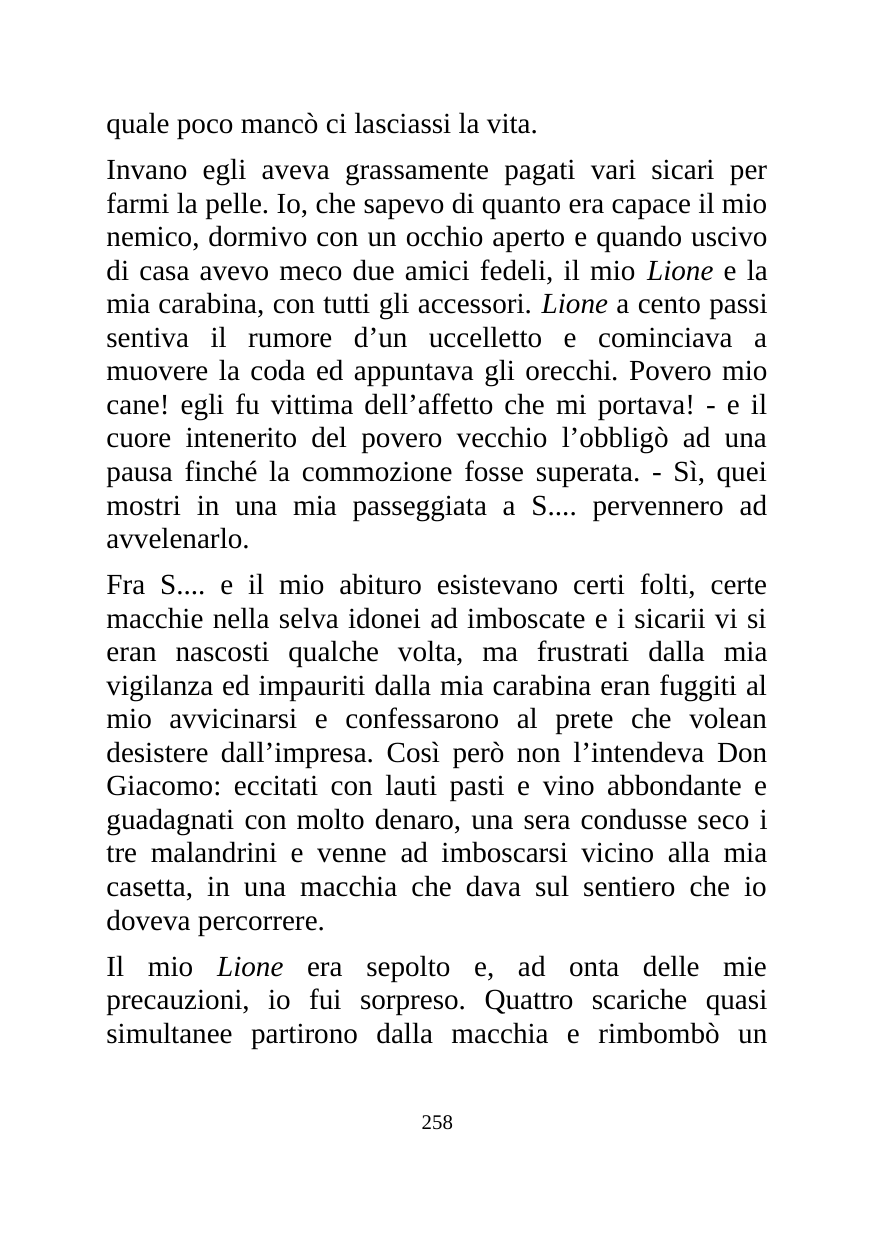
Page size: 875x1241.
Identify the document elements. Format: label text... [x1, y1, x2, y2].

text Fra S.... e il mio abituro esistevano certi folti, certe macchie nella selva idonei ad imboscate e i sicarii vi si eran nascosti qualche volta, ma frustrati dalla mia vigilanza ed impauriti dalla mia carabina eran fuggiti al mio avvicinarsi e confessarono al prete che volean desistere dall’impresa. Così però non l’intendeva Don Giacomo: eccitati con lauti pasti e vino abbondante e guadagnati con molto denaro, una sera condusse seco i tre malandrini e venne ad imboscarsi vicino alla mia casetta, in una macchia che dava sul sentiero che io doveva percorrere. [106, 567, 768, 936]
text quale poco mancò ci lasciassi la vita. [106, 106, 768, 140]
text Invano egli aveva grassamente pagati vari sicari per farmi la pelle. Io, che sapevo di quanto era capace il mio nemico, dormivo con un occhio aperto e quando uscivo di casa avevo meco due amici fedeli, il mio Lione e la mia carabina, con tutti gli accessori. Lione a cento passi sentiva il rumore d’un uccelletto e cominciava a muovere la coda ed appuntava gli orecchi. Povero mio cane! egli fu vittima dell’affetto che mi portava! - e il cuore intenerito del povero vecchio l’obbligò ad una pausa finché la commozione fosse superata. - Sì, quei mostri in una mia passeggiata a S.... pervennero ad avvelenarlo. [106, 152, 768, 555]
text Il mio Lione era sepolto e, ad onta delle mie precauzioni, io fui sorpreso. Quattro scariche quasi simultanee partirono dalla macchia e rimbombò un [106, 949, 768, 1049]
